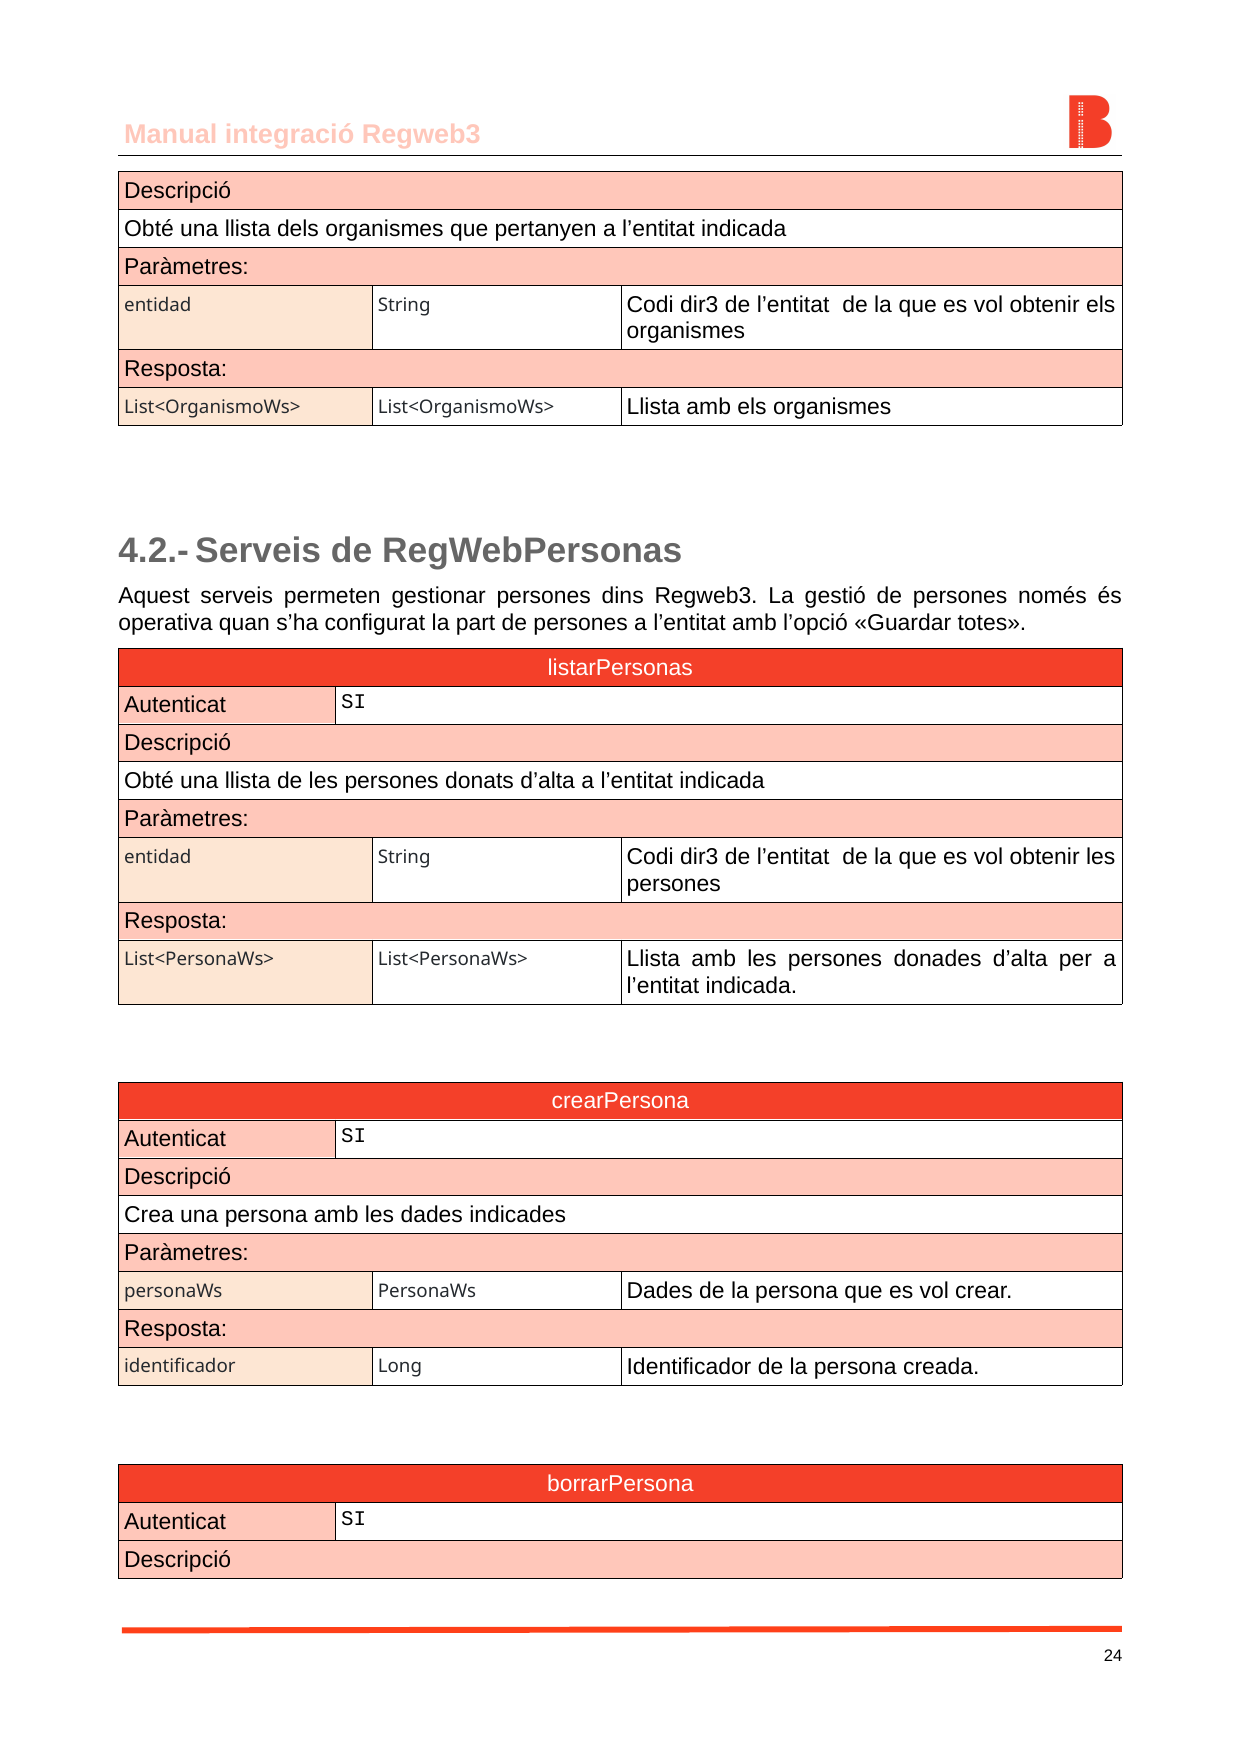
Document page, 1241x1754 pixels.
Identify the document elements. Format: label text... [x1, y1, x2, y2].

table_cell Obté una llista de les persones donats d’alta a l’entitat indicada [119, 762, 1122, 799]
table_cell SI [336, 1121, 1122, 1157]
table_cell String [373, 286, 621, 349]
table_cell Descripció [119, 1541, 1122, 1578]
table_cell Long [373, 1348, 621, 1385]
table_cell Paràmetres: [119, 1234, 1122, 1271]
table_cell List<PersonaWs> [119, 941, 372, 1004]
table_cell personaWs [119, 1272, 372, 1309]
text Aquest serveis permeten gestionar persones dins Regweb3. La gestió de persones només és operativa quan s’ha configurat la part de persones a l’entitat amb l’opció «Guardar totes». [118, 582, 1122, 635]
table_cell Descripció [119, 1159, 1122, 1195]
table_cell entidad [119, 838, 372, 902]
table_cell Codi dir3 de l’entitat de la que es vol obtenir els organismes [622, 286, 1122, 349]
table_cell SI [336, 1503, 1122, 1540]
table_header crearPersona [119, 1083, 1122, 1119]
table_cell Codi dir3 de l’entitat de la que es vol obtenir les persones [622, 838, 1122, 902]
picture [1063, 94, 1117, 150]
table_cell SI [336, 687, 1122, 723]
table_cell Paràmetres: [119, 248, 1122, 285]
subtitle Serveis de RegWebPersonas [118, 529, 1122, 570]
table_cell Autenticat [119, 687, 335, 723]
table_cell Paràmetres: [119, 800, 1122, 837]
table_cell List<PersonaWs> [373, 941, 621, 1004]
table_header borrarPersona [119, 1465, 1122, 1502]
table_cell Resposta: [119, 350, 1122, 387]
table_cell Resposta: [119, 1310, 1122, 1347]
table_cell Llista amb els organismes [622, 388, 1122, 425]
table_cell Obté una llista dels organismes que pertanyen a l’entitat indicada [119, 210, 1122, 247]
table_cell List<OrganismoWs> [373, 388, 621, 425]
table_cell identificador [119, 1348, 372, 1385]
table_cell PersonaWs [373, 1272, 621, 1309]
table_cell Resposta: [119, 903, 1122, 939]
table_cell Descripció [119, 725, 1122, 761]
table_cell List<OrganismoWs> [119, 388, 372, 425]
table_cell Autenticat [119, 1121, 335, 1157]
table_cell Autenticat [119, 1503, 335, 1540]
table_cell Llista amb les persones donades d’alta per a l’entitat indicada. [622, 941, 1122, 1004]
table_cell Crea una persona amb les dades indicades [119, 1196, 1122, 1233]
table_cell String [373, 838, 621, 902]
table_cell Dades de la persona que es vol crear. [622, 1272, 1122, 1309]
table_header listarPersonas [119, 649, 1122, 686]
table_cell Identificador de la persona creada. [622, 1348, 1122, 1385]
table_cell Descripció [119, 172, 1122, 209]
table_cell entidad [119, 286, 372, 349]
